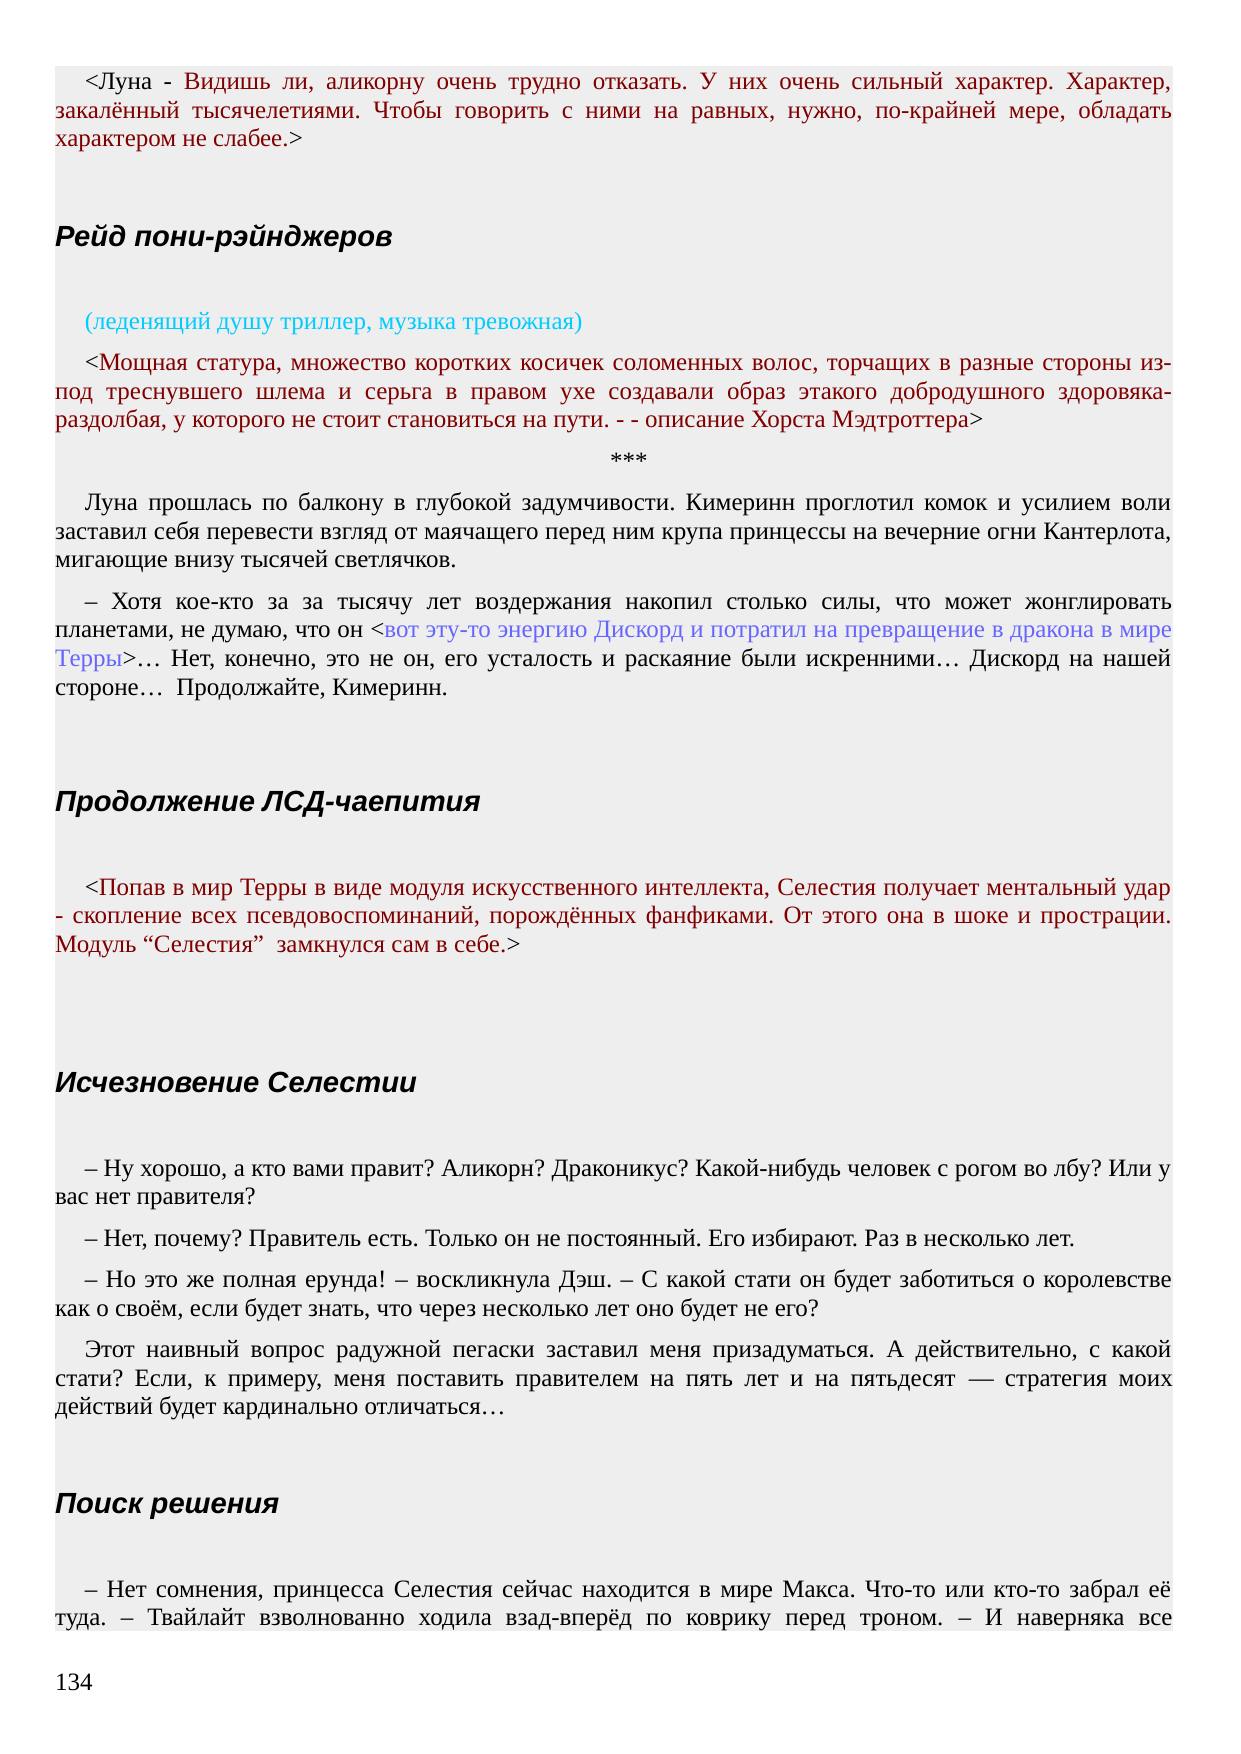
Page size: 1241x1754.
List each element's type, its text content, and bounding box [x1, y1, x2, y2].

text Луна прошлась по балкону в глубокой задумчивости. Кимеринн проглотил комок и усилием воли заставил себя перевести взгляд от маячащего перед ним крупа принцессы на вечерние огни Кантерлота, мигающие внизу тысячей светлячков. [55, 487, 1173, 573]
subtitle Рейд пони-рэйнджеров [55, 218, 1173, 252]
text – Нет сомнения, принцесса Селестия сейчас находится в мире Макса. Что-то или кто-то забрал её туда. – Твайлайт взволнованно ходила взад-вперёд по коврику перед троном. – И наверняка все [55, 1574, 1173, 1631]
text <Луна - Видишь ли, аликорну очень трудно отказать. У них очень сильный характер. Характер, закалённый тысячелетиями. Чтобы говорить с ними на равных, нужно, по-крайней мере, обладать характером не слабее.> [55, 66, 1173, 152]
text *** [55, 446, 1173, 474]
subtitle Продолжение ЛСД-чаепития [55, 784, 1173, 818]
text – Хотя кое-кто за за тысячу лет воздержания накопил столько силы, что может жонглировать планетами, не думаю, что он <вот эту-то энергию Дискорд и потратил на превращение в дракона в мире Терры>… Нет, конечно, это не он, его усталость и раскаяние были искренними… Дискорд на нашей стороне… Продолжайте, Кимеринн. [55, 586, 1173, 701]
text Этот наивный вопрос радужной пегаски заставил меня призадуматься. А действительно, с какой стати? Если, к примеру, меня поставить правителем на пять лет и на пятьдесят — стратегия моих действий будет кардинально отличаться… [55, 1334, 1173, 1420]
text (леденящий душу триллер, музыка тревожная) [55, 306, 1173, 334]
text – Ну хорошо, а кто вами правит? Аликорн? Драконикус? Какой-нибудь человек с рогом во лбу? Или у вас нет правителя? [55, 1153, 1173, 1210]
subtitle Поиск решения [55, 1486, 1173, 1520]
text <Попав в мир Терры в виде модуля искусственного интеллекта, Селестия получает ментальный удар - скопление всех псевдовоспоминаний, порождённых фанфиками. От этого она в шоке и прострации. Модуль “Селестия” замкнулся сам в себе.> [55, 872, 1173, 958]
subtitle Исчезновение Селестии [55, 1065, 1173, 1099]
text <Мощная статура, множество коротких косичек соломенных волос, торчащих в разные стороны из-под треснувшего шлема и серьга в правом ухе создавали образ этакого добродушного здоровяка-раздолбая, у которого не стоит становиться на пути. - - описание Хорста Мэдтроттера> [55, 347, 1173, 433]
text – Но это же полная ерунда! – воскликнула Дэш. – С какой стати он будет заботиться о королевстве как о своём, если будет знать, что через несколько лет оно будет не его? [55, 1264, 1173, 1321]
text – Нет, почему? Правитель есть. Только он не постоянный. Его избирают. Раз в несколько лет. [55, 1223, 1173, 1251]
